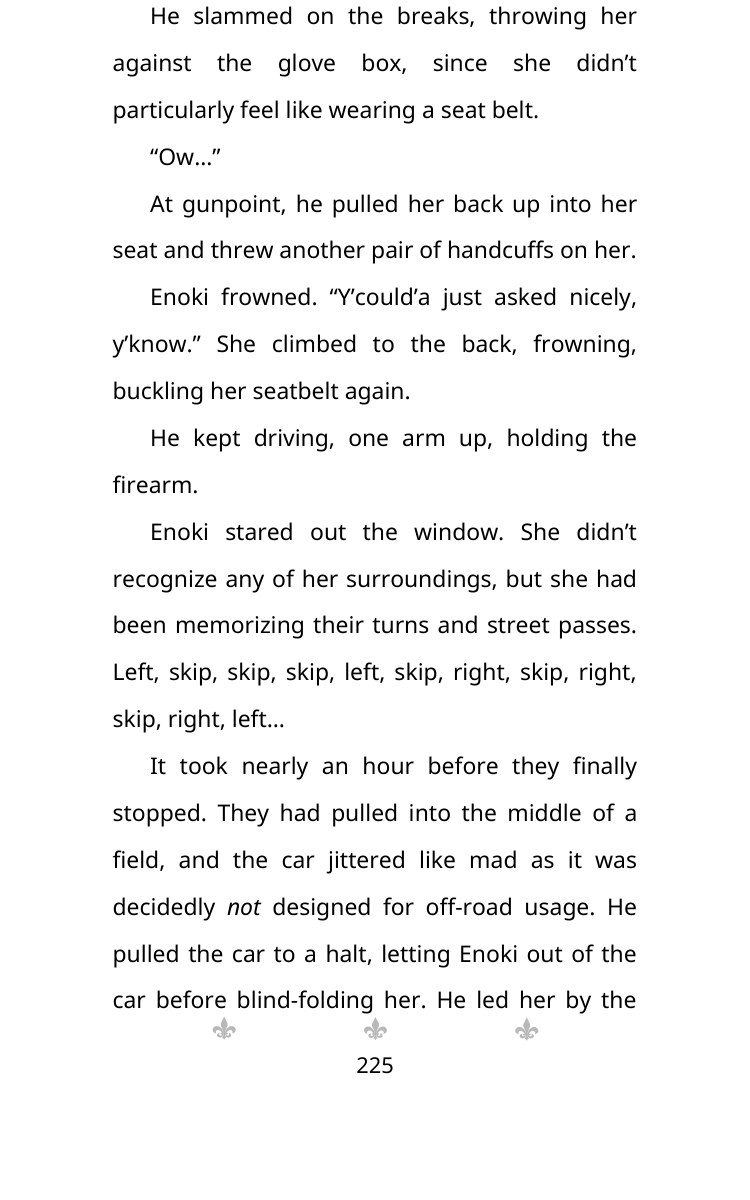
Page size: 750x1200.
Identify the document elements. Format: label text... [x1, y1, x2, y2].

text It took nearly an hour before they finally stopped. They had pulled into the middle of a field, and the car jittered like mad as it was decidedly not designed for off-road usage. He pulled the car to a halt, letting Enoki out of the car before blind-folding her. He led her by the [112, 750, 637, 1016]
text Enoki frowned. “Y’could’a just asked nicely, y’know.” She climbed to the back, frowning, buckling her seatbelt again. [112, 281, 637, 406]
text Enoki stared out the window. She didn’t recognize any of her surroundings, but she had been memorizing their turns and street passes. Left, skip, skip, skip, left, skip, right, skip, right, skip, right, left… [112, 516, 637, 734]
text He slammed on the breaks, throwing her against the glove box, since she didn’t particularly feel like wearing a seat belt. [112, 0, 637, 125]
text He kept driving, one arm up, holding the firearm. [112, 422, 637, 500]
text At gunpoint, he pulled her back up into her seat and threw another pair of handcuffs on her. [112, 187, 637, 266]
text “Ow…” [112, 141, 637, 172]
